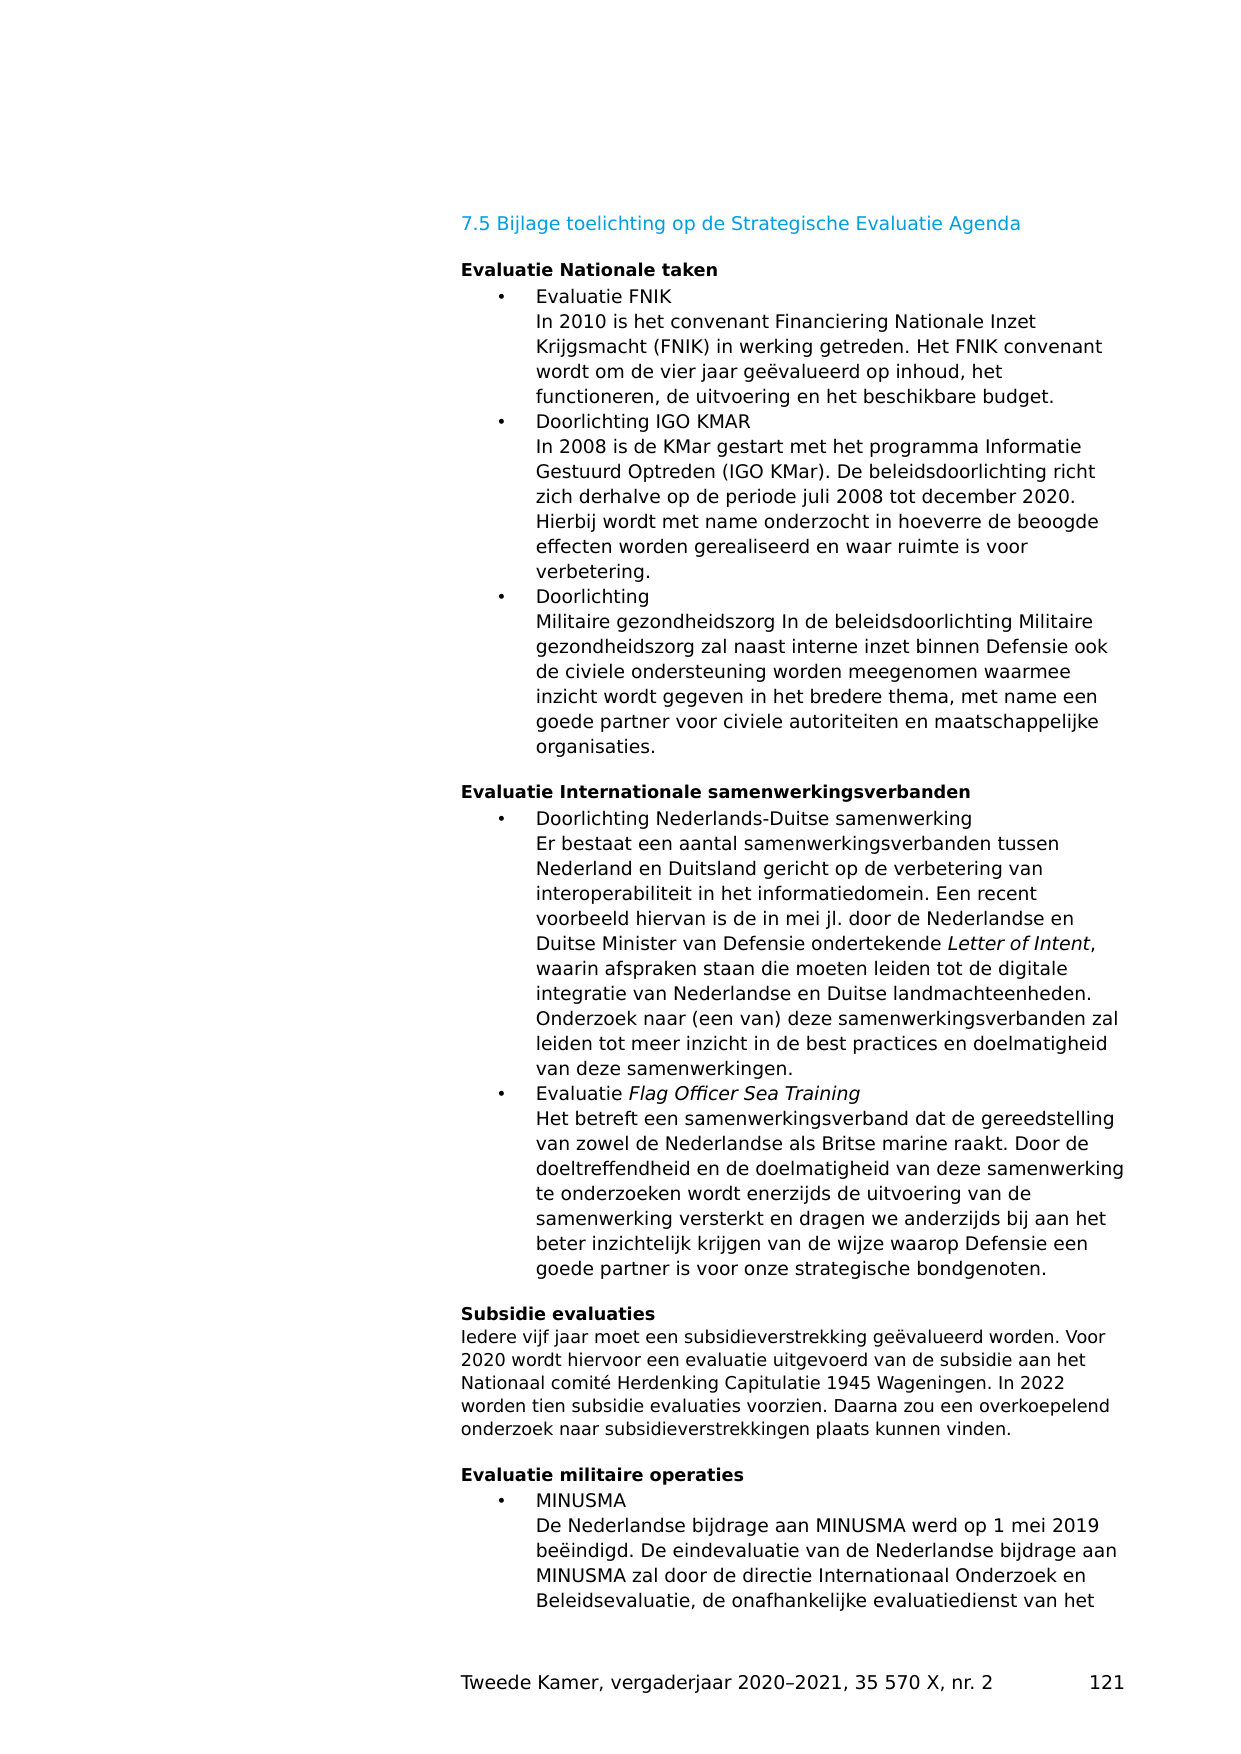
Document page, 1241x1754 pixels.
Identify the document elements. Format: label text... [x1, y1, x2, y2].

list MINUSMA De Nederlandse bijdrage aan MINUSMA werd op 1 mei 2019 beëindigd. De eindevaluatie van de Nederlandse bijdrage aan MINUSMA zal door de directie Internationaal Onderzoek en Beleidsevaluatie, de onafhankelijke evaluatiedienst van het [498, 1488, 1125, 1613]
list Doorlichting IGO KMAR In 2008 is de KMar gestart met het programma Informatie Gestuurd Optreden (IGO KMar). De beleidsdoorlichting richt zich derhalve op de periode juli 2008 tot december 2020. Hierbij wordt met name onderzocht in hoeverre de beoogde effecten worden gerealiseerd en waar ruimte is voor verbetering. [498, 408, 1125, 583]
text Evaluatie Nationale taken [461, 258, 1125, 281]
title 7.5 Bijlage toelichting op de Strategische Evaluatie Agenda [461, 213, 1125, 235]
text Subsidie evaluaties Iedere vijf jaar moet een subsidieverstrekking geëvalueerd worden. Voor 2020 wordt hiervoor een evaluatie uitgevoerd van de subsidie aan het Nationaal comité Herdenking Capitulatie 1945 Wageningen. In 2022 worden tien subsidie evaluaties voorzien. Daarna zou een overkoepelend onderzoek naar subsidieverstrekkingen plaats kunnen vinden. [461, 1302, 1125, 1440]
list Evaluatie Flag Officer Sea Training Het betreft een samenwerkingsverband dat de gereedstelling van zowel de Nederlandse als Britse marine raakt. Door de doeltreffendheid en de doelmatigheid van deze samenwerking te onderzoeken wordt enerzijds de uitvoering van de samenwerking versterkt en dragen we anderzijds bij aan het beter inzichtelijk krijgen van de wijze waarop Defensie een goede partner is voor onze strategische bondgenoten. [498, 1080, 1125, 1280]
list Doorlichting Militaire gezondheidszorg In de beleidsdoorlichting Militaire gezondheidszorg zal naast interne inzet binnen Defensie ook de civiele ondersteuning worden meegenomen waarmee inzicht wordt gegeven in het bredere thema, met name een goede partner voor civiele autoriteiten en maatschappelijke organisaties. [498, 583, 1125, 758]
text Evaluatie Internationale samenwerkingsverbanden [461, 780, 1125, 803]
list Evaluatie FNIK In 2010 is het convenant Financiering Nationale Inzet Krijgsmacht (FNIK) in werking getreden. Het FNIK convenant wordt om de vier jaar geëvalueerd op inhoud, het functioneren, de uitvoering en het beschikbare budget. [498, 283, 1125, 408]
text Evaluatie militaire operaties [461, 1463, 1125, 1486]
list Doorlichting Nederlands-Duitse samenwerking Er bestaat een aantal samenwerkingsverbanden tussen Nederland en Duitsland gericht op de verbetering van interoperabiliteit in het informatiedomein. Een recent voorbeeld hiervan is de in mei jl. door de Nederlandse en Duitse Minister van Defensie ondertekende Letter of Intent, waarin afspraken staan die moeten leiden tot de digitale integratie van Nederlandse en Duitse landmachteenheden. Onderzoek naar (een van) deze samenwerkingsverbanden zal leiden tot meer inzicht in de best practices en doelmatigheid van deze samenwerkingen. [498, 805, 1125, 1080]
